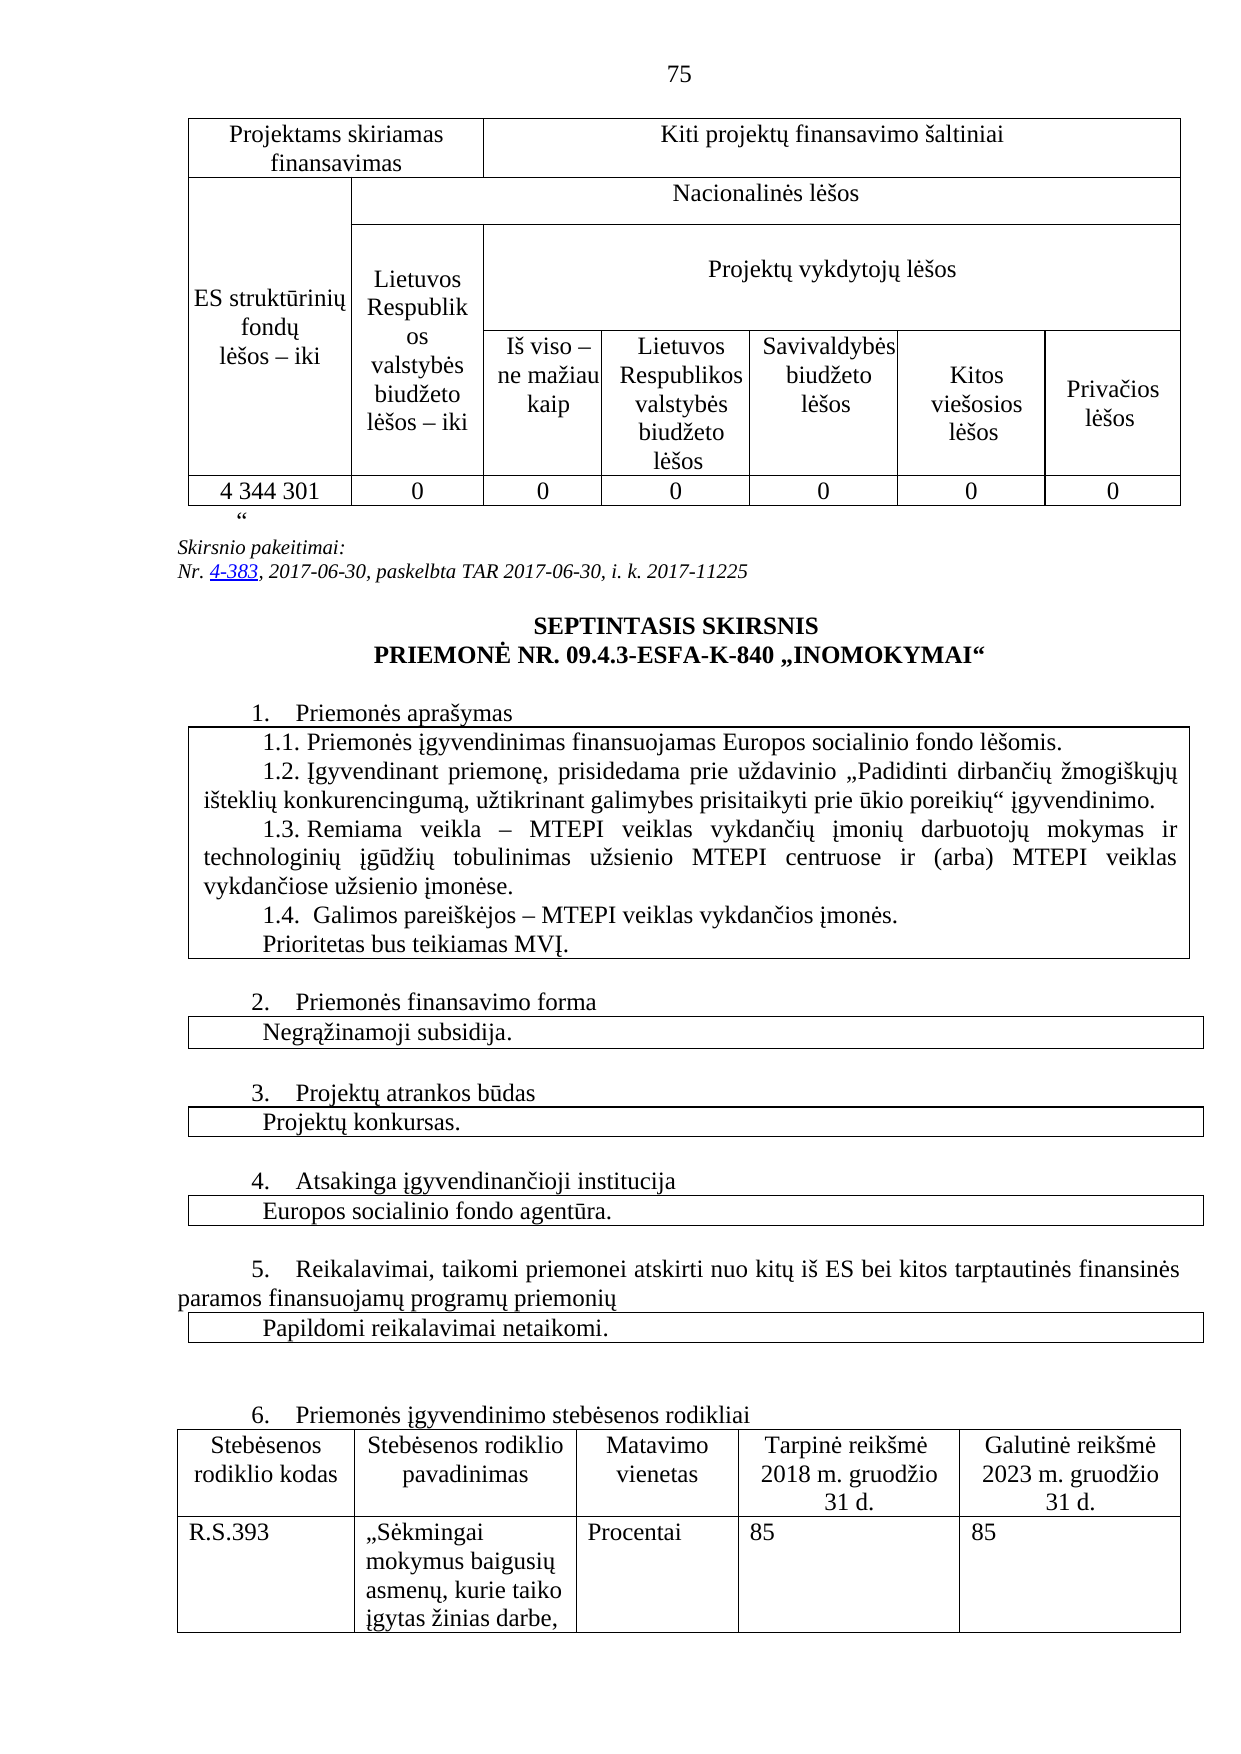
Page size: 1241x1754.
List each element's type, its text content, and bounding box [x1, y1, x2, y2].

table_cell Lietuvos Respublikos valstybės biudžeto lėšos [602, 331, 749, 475]
table_cell Kitos viešosios lėšos [898, 331, 1044, 475]
text SEPTINTASIS SKIRSNIS [177, 611, 1181, 640]
table_cell Nacionalinės lėšos [352, 178, 1180, 224]
text 1. Priemonės aprašymas [251, 698, 1181, 726]
table_cell 85 [960, 1517, 1180, 1632]
table_cell Iš viso – ne mažiau kaip [484, 331, 601, 475]
table_header Stebėsenos rodiklio pavadinimas [355, 1430, 576, 1516]
table_cell 0 [898, 476, 1044, 505]
table_cell R.S.393 [178, 1517, 354, 1632]
table_header 1.1. Priemonės įgyvendinimas finansuojamas Europos socialinio fondo lėšomis. [189, 728, 1189, 756]
table_cell 85 [739, 1517, 959, 1632]
table_header Stebėsenos rodiklio kodas [178, 1430, 354, 1516]
text 4. Atsakinga įgyvendinančioji institucija [251, 1166, 1181, 1195]
text “ [177, 506, 1181, 534]
text 3. Projektų atrankos būdas [251, 1078, 1181, 1106]
table_header Papildomi reikalavimai netaikomi. [189, 1313, 1203, 1342]
table_header Matavimo vienetas [577, 1430, 738, 1516]
table_header Kiti projektų finansavimo šaltiniai [484, 119, 1180, 177]
text 5. Reikalavimai, taikomi priemonei atskirti nuo kitų iš ES bei kitos tarptautinės finansinės paramos finansuojamų programų priemonių [177, 1254, 1181, 1312]
table_cell 0 [484, 476, 601, 505]
table_cell Projektų vykdytojų lėšos [484, 225, 1180, 330]
table_cell 0 [750, 476, 897, 505]
table_cell Lietuvos Respublikos valstybės biudžeto lėšos – iki [352, 225, 483, 475]
table_cell Savivaldybės biudžeto lėšos [750, 331, 897, 475]
table_header Tarpinė reikšmė 2018 m. gruodžio 31 d. [739, 1430, 959, 1516]
table_header Projektams skiriamas finansavimas [189, 119, 483, 177]
text 6. Priemonės įgyvendinimo stebėsenos rodikliai [251, 1400, 1181, 1429]
table_cell Privačios lėšos [1046, 331, 1180, 475]
table_header Negrąžinamoji subsidija. [189, 1017, 1203, 1048]
table_cell 1.4. Galimos pareiškėjos – MTEPI veiklas vykdančios įmonės. Prioritetas bus teikiamas MVĮ. [189, 900, 1189, 957]
table_cell „Sėkmingai mokymus baigusių asmenų, kurie taiko įgytas žinias darbe, [355, 1517, 576, 1632]
table_header Galutinė reikšmė 2023 m. gruodžio 31 d. [960, 1430, 1180, 1516]
text PRIEMONĖ NR. 09.4.3-ESFA-K-840 „inomokymai“ [177, 640, 1181, 669]
table_cell 1.3. Remiama veikla – MTEPI veiklas vykdančių įmonių darbuotojų mokymas ir technologinių įgūdžių tobulinimas užsienio MTEPI centruose ir (arba) MTEPI veiklas vykdančiose užsienio įmonėse. [189, 814, 1189, 900]
text Nr. 4-383, 2017-06-30, paskelbta TAR 2017-06-30, i. k. 2017-11225 [177, 559, 1181, 583]
table_cell Procentai [577, 1517, 738, 1632]
text Skirsnio pakeitimai: [177, 534, 1181, 559]
table_cell ES struktūrinių fondų lėšos – iki [189, 178, 351, 475]
table_cell 1.2. Įgyvendinant priemonę, prisidedama prie uždavinio „Padidinti dirbančių žmogiškųjų išteklių konkurencingumą, užtikrinant galimybes prisitaikyti prie ūkio poreikių“ įgyvendinimo. [189, 756, 1189, 814]
table_header Projektų konkursas. [189, 1108, 1203, 1136]
table_cell 0 [352, 476, 483, 505]
table_header Europos socialinio fondo agentūra. [189, 1196, 1203, 1224]
text 2. Priemonės finansavimo forma [251, 987, 1181, 1016]
table_cell 0 [1046, 476, 1180, 505]
table_cell 4 344 301 [189, 476, 351, 505]
table_cell 0 [602, 476, 749, 505]
